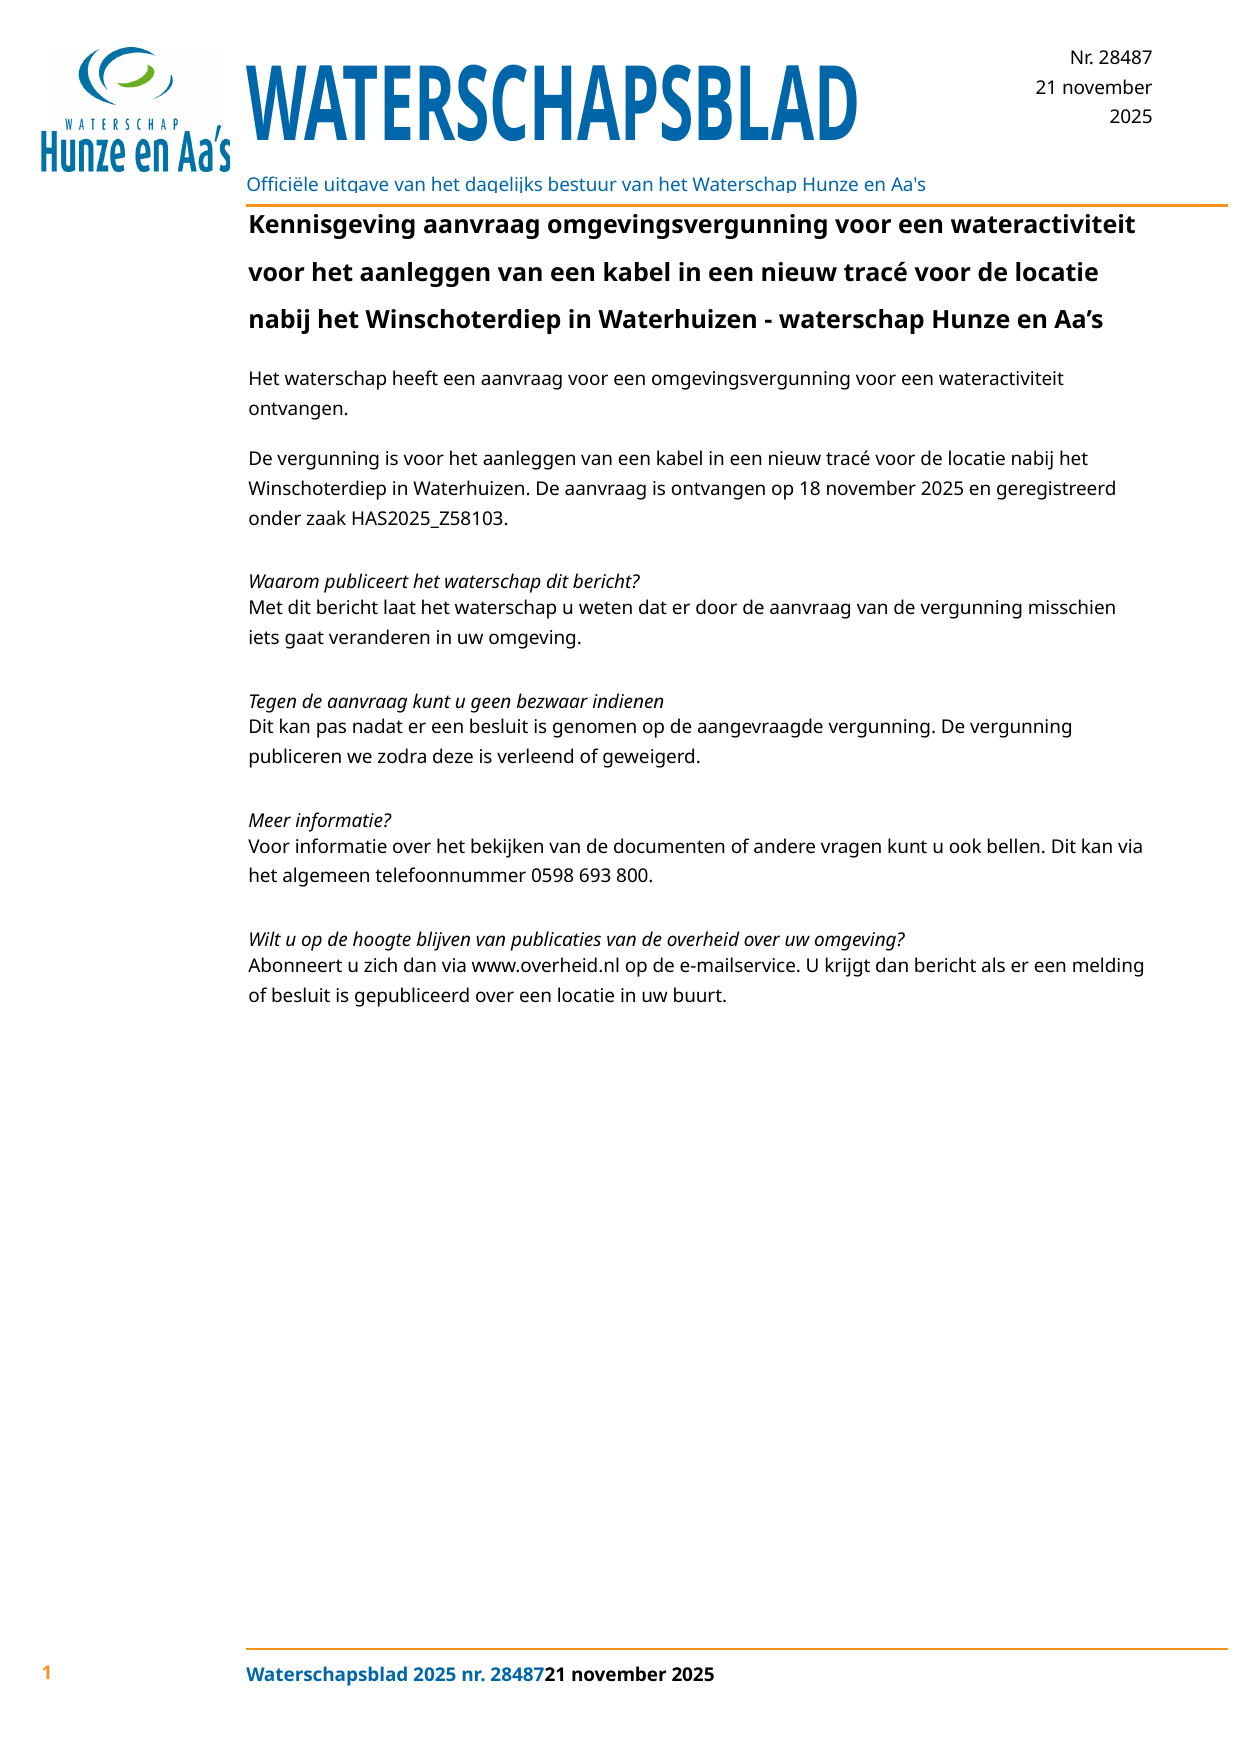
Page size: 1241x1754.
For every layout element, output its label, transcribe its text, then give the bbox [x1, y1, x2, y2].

picture [47, 154, 51, 172]
text De vergunning is voor het aanleggen van een kabel in een nieuw tracé voor de locatie nabij het Winschoterdiep in Waterhuizen. De aanvraag is ontvangen op 18 november 2025 en geregistreerd onder zaak HAS2025_Z58103. [248, 446, 1152, 530]
text Tegen de aanvraag kunt u geen bezwaar indienen [248, 688, 1152, 714]
text Dit kan pas nadat er een besluit is genomen op de aangevraagde vergunning. De vergunning publiceren we zodra deze is verleend of geweigerd. [248, 714, 1152, 769]
text Het waterschap heeft een aanvraag voor een omgevingsvergunning voor een wateractiviteit ontvangen. [248, 366, 1152, 421]
picture [183, 163, 191, 172]
text Voor informatie over het bekijken van de documenten of andere vragen kunt u ook bellen. Dit kan via het algemeen telefoonnummer 0598 693 800. [248, 833, 1152, 888]
text Kennisgeving aanvraag omgevingsvergunning voor een wateractiviteit voor het aanleggen van een kabel in een nieuw tracé voor de locatie nabij het Winschoterdiep in Waterhuizen - waterschap Hunze en Aa’s [248, 207, 1152, 336]
picture [226, 145, 231, 156]
text Meer informatie? [248, 807, 1152, 833]
picture [41, 47, 231, 172]
text Wilt u op de hoogte blijven van publicaties van de overheid over uw omgeving? [248, 926, 1152, 952]
text Met dit bericht laat het waterschap u weten dat er door de aanvraag van de vergunning misschien iets gaat veranderen in uw omgeving. [248, 594, 1152, 650]
text Waarom publiceert het waterschap dit bericht? [248, 569, 1152, 594]
text Abonneert u zich dan via www.overheid.nl op de e-mailservice. U krijgt dan bericht als er een melding of besluit is gepubliceerd over een locatie in uw buurt. [248, 952, 1152, 1007]
